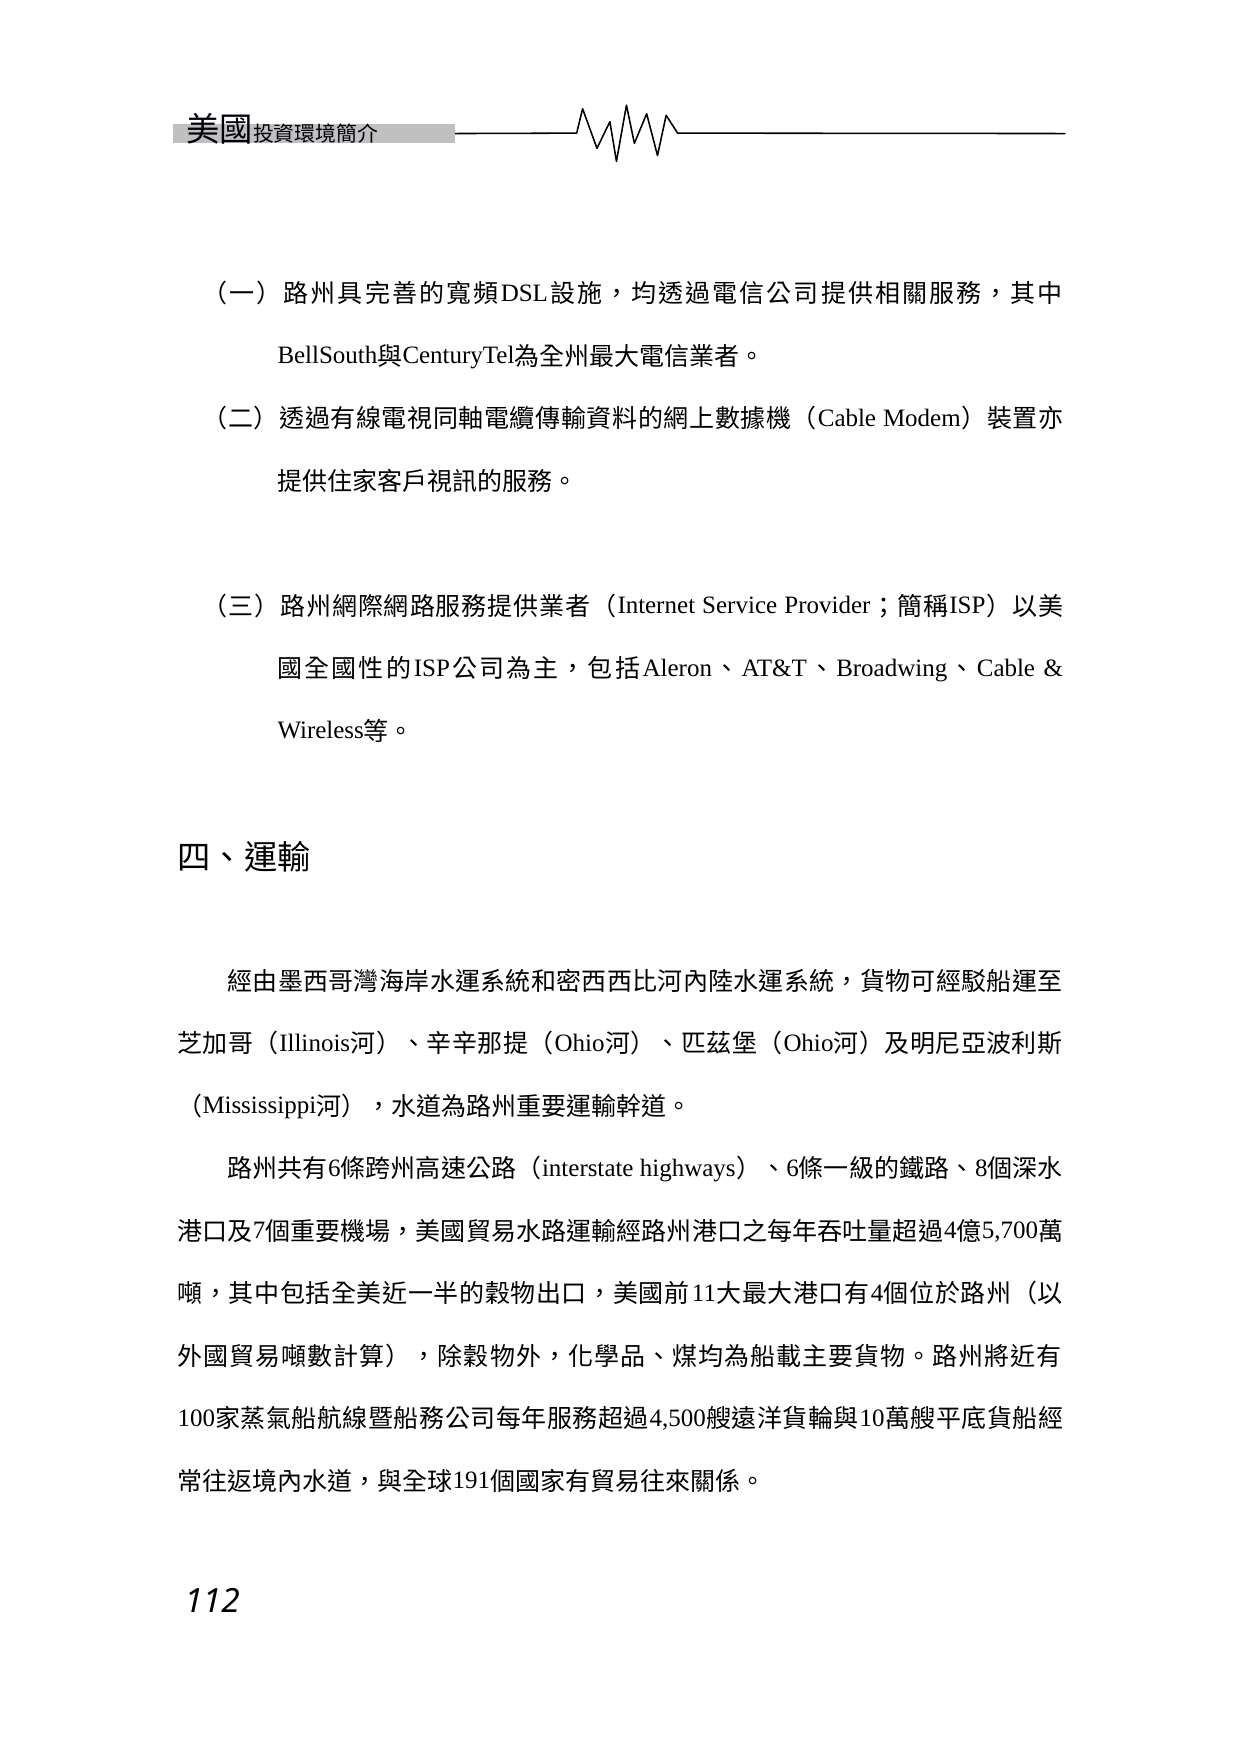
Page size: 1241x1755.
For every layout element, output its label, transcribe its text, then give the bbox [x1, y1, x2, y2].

text 經由墨西哥灣海岸水運系統和密西西比河內陸水運系統，貨物可經駁船運至芝加哥（Illinois河）、辛辛那提（Ohio河）、匹茲堡（Ohio河）及明尼亞波利斯（Mississippi河），水道為路州重要運輸幹道。 [177, 938, 1063, 1125]
text （三）路州網際網路服務提供業者（Internet Service Provider；簡稱ISP）以美國全國性的ISP公司為主，包括Aleron、AT&T、Broadwing、Cable & Wireless等。 [202, 563, 1063, 750]
text 路州共有6條跨州高速公路（interstate highways）、6條一級的鐵路、8個深水港口及7個重要機場，美國貿易水路運輸經路州港口之每年吞吐量超過4億5,700萬噸，其中包括全美近一半的穀物出口，美國前11大最大港口有4個位於路州（以外國貿易噸數計算），除穀物外，化學品、煤均為船載主要貨物。路州將近有100家蒸氣船航線暨船務公司每年服務超過4,500艘遠洋貨輪與10萬艘平底貨船經常往返境內水道，與全球191個國家有貿易往來關係。 [177, 1125, 1063, 1500]
text （一）路州具完善的寬頻DSL設施，均透過電信公司提供相關服務，其中BellSouth與CenturyTel為全州最大電信業者。 [202, 250, 1063, 375]
text （二）透過有線電視同軸電纜傳輸資料的網上數據機（Cable Modem）裝置亦提供住家客戶視訊的服務。 [202, 375, 1063, 500]
text 四、運輸 [177, 813, 1063, 875]
